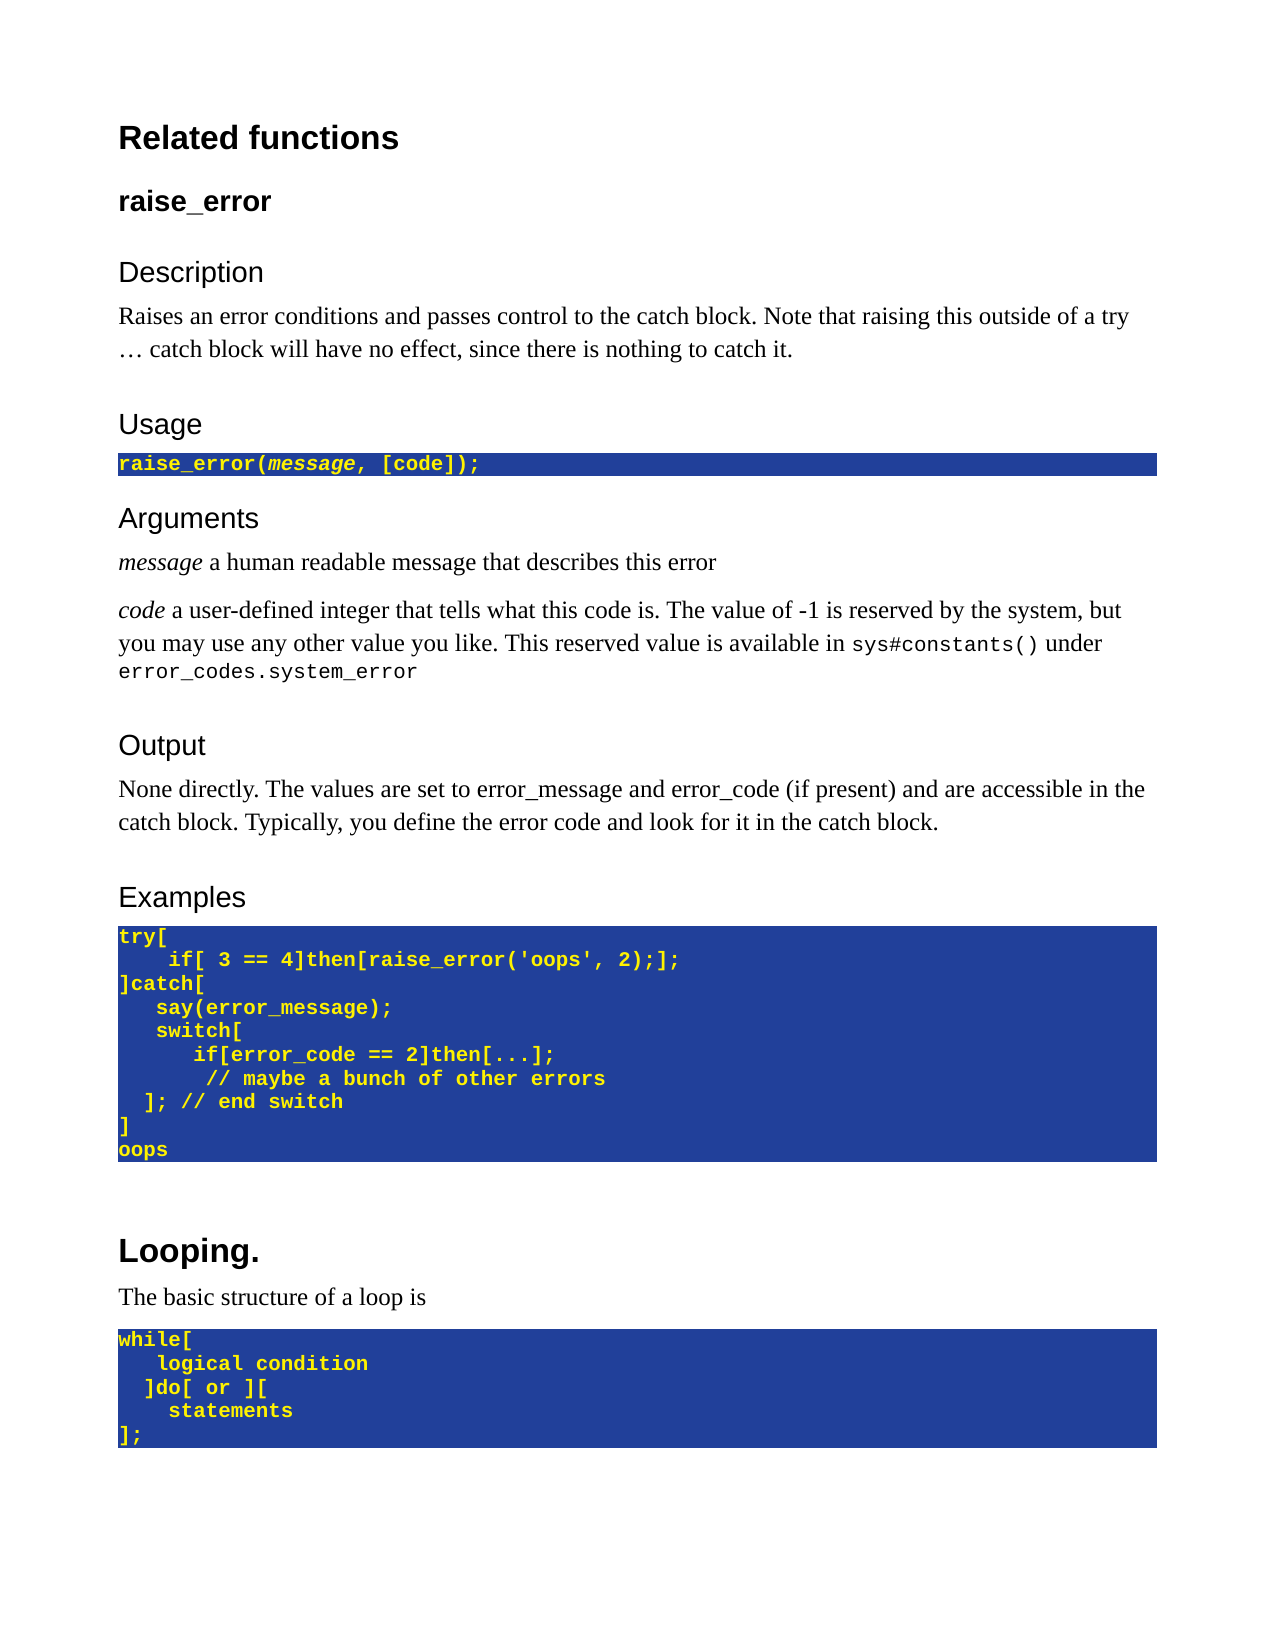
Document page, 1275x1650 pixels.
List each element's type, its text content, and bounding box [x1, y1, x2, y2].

text ]; [118, 1424, 1157, 1448]
text raise_error(message, [code]); [118, 453, 1157, 476]
subtitle Looping. [118, 1231, 1157, 1269]
text // maybe a bunch of other errors [118, 1068, 1157, 1091]
text if[ 3 == 4]then[raise_error('oops', 2);]; [118, 949, 1157, 973]
subtitle Examples [118, 880, 1157, 913]
text None directly. The values are set to error_message and error_code (if present) and are accessible in the catch block. Typically, you define the error code and look for it in the catch block. [118, 774, 1157, 836]
text code a user-defined integer that tells what this code is. The value of -1 is reserved by the system, but you may use any other value you like. This reserved value is available in sys#constants() under error_codes.system_error [118, 595, 1157, 685]
subtitle Usage [118, 407, 1157, 440]
subtitle Arguments [118, 501, 1157, 535]
text switch[ [118, 1020, 1157, 1044]
subtitle Description [118, 255, 1157, 289]
text statements [118, 1400, 1157, 1424]
subtitle Related functions [118, 118, 1157, 157]
text The basic structure of a loop is [118, 1282, 1157, 1311]
text ] [118, 1115, 1157, 1138]
text oops [118, 1138, 1157, 1162]
text say(error_message); [118, 997, 1157, 1020]
subtitle raise_error [118, 184, 1157, 218]
text if[error_code == 2]then[...]; [118, 1044, 1157, 1068]
text ]do[ or ][ [118, 1377, 1157, 1400]
text message a human readable message that describes this error [118, 547, 1157, 576]
text try[ [118, 926, 1157, 949]
text Raises an error conditions and passes control to the catch block. Note that raising this outside of a try … catch block will have no effect, since there is nothing to catch it. [118, 301, 1157, 363]
text while[ [118, 1329, 1157, 1353]
text ]catch[ [118, 973, 1157, 997]
text logical condition [118, 1353, 1157, 1377]
text ]; // end switch [118, 1091, 1157, 1115]
subtitle Output [118, 728, 1157, 762]
